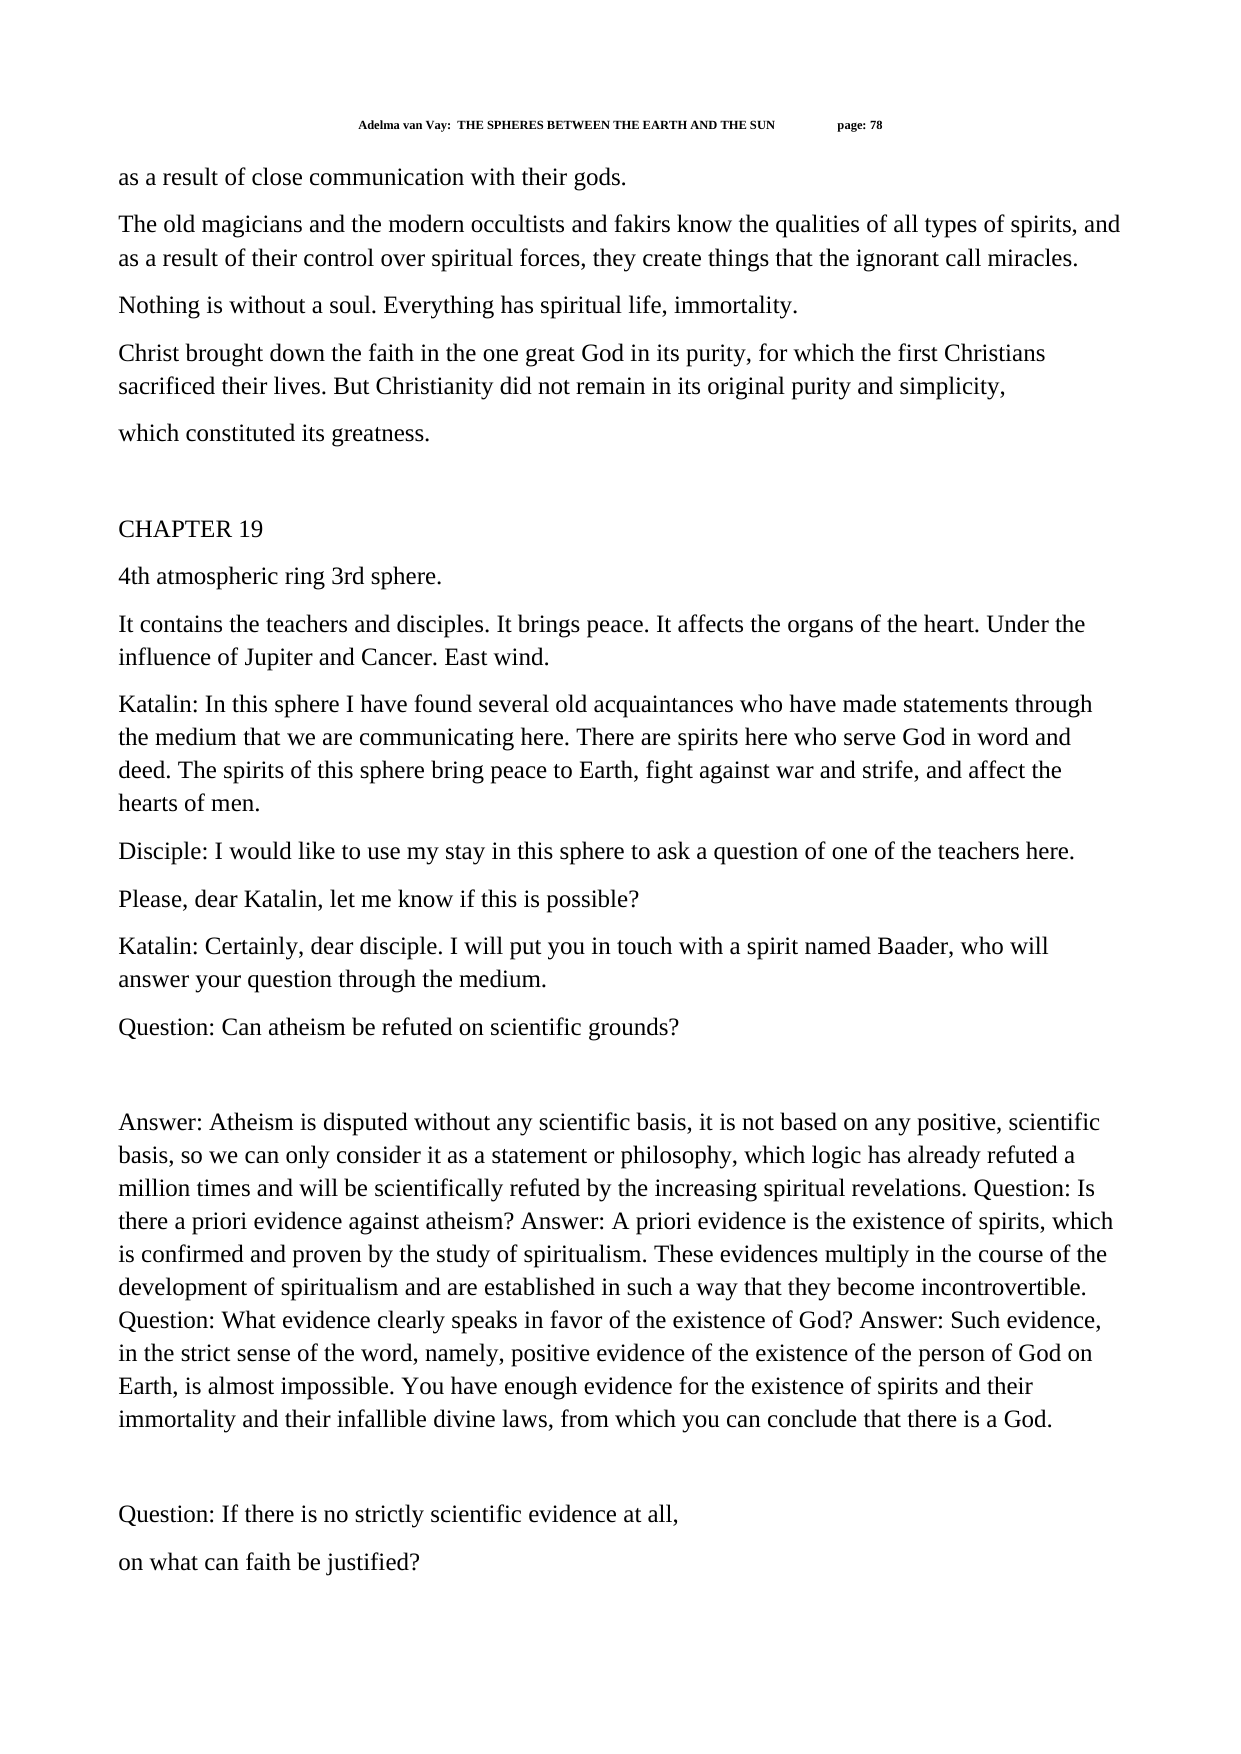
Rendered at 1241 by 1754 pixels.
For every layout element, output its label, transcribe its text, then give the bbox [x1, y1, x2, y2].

text Please, dear Katalin, let me know if this is possible? [118, 884, 1122, 912]
text Answer: Atheism is disputed without any scientific basis, it is not based on any positive, scientific basis, so we can only consider it as a statement or philosophy, which logic has already refuted a million times and will be scientifically refuted by the increasing spiritual revelations. Question: Is there a priori evidence against atheism? Answer: A priori evidence is the existence of spirits, which is confirmed and proven by the study of spiritualism. These evidences multiply in the course of the development of spiritualism and are established in such a way that they become incontrovertible. Question: What evidence clearly speaks in favor of the existence of God? Answer: Such evidence, in the strict sense of the word, namely, positive evidence of the existence of the person of God on Earth, is almost impossible. You have enough evidence for the existence of spirits and their immortality and their infallible divine laws, from which you can conclude that there is a God. [118, 1107, 1122, 1433]
text The old magicians and the modern occultists and fakirs know the qualities of all types of spirits, and as a result of their control over spiritual forces, they create things that the ignorant call miracles. [118, 209, 1122, 271]
text as a result of close communication with their gods. [118, 162, 1122, 191]
text Katalin: Certainly, dear disciple. I will put you in touch with a spirit named Baader, who will answer your question through the medium. [118, 931, 1122, 993]
text Question: Can atheism be refuted on scientific grounds? [118, 1012, 1122, 1041]
text which constituted its greatness. [118, 418, 1122, 447]
text CHAPTER 19 [118, 514, 1122, 542]
text Katalin: In this sphere I have found several old acquaintances who have made statements through the medium that we are communicating here. There are spirits here who serve God in word and deed. The spirits of this sphere bring peace to Earth, fight against war and strife, and affect the hearts of men. [118, 689, 1122, 817]
text Nothing is without a soul. Everything has spiritual life, immortality. [118, 290, 1122, 319]
text It contains the teachers and disciples. It brings peace. It affects the organs of the heart. Under the influence of Jupiter and Cancer. East wind. [118, 609, 1122, 671]
text on what can faith be justified? [118, 1547, 1122, 1576]
text 4th atmospheric ring 3rd sphere. [118, 561, 1122, 590]
text Disciple: I would like to use my stay in this sphere to ask a question of one of the teachers here. [118, 836, 1122, 865]
text Question: If there is no strictly scientific evidence at all, [118, 1499, 1122, 1528]
text Christ brought down the faith in the one great God in its purity, for which the first Christians sacrificed their lives. But Christianity did not remain in its original purity and simplicity, [118, 338, 1122, 399]
